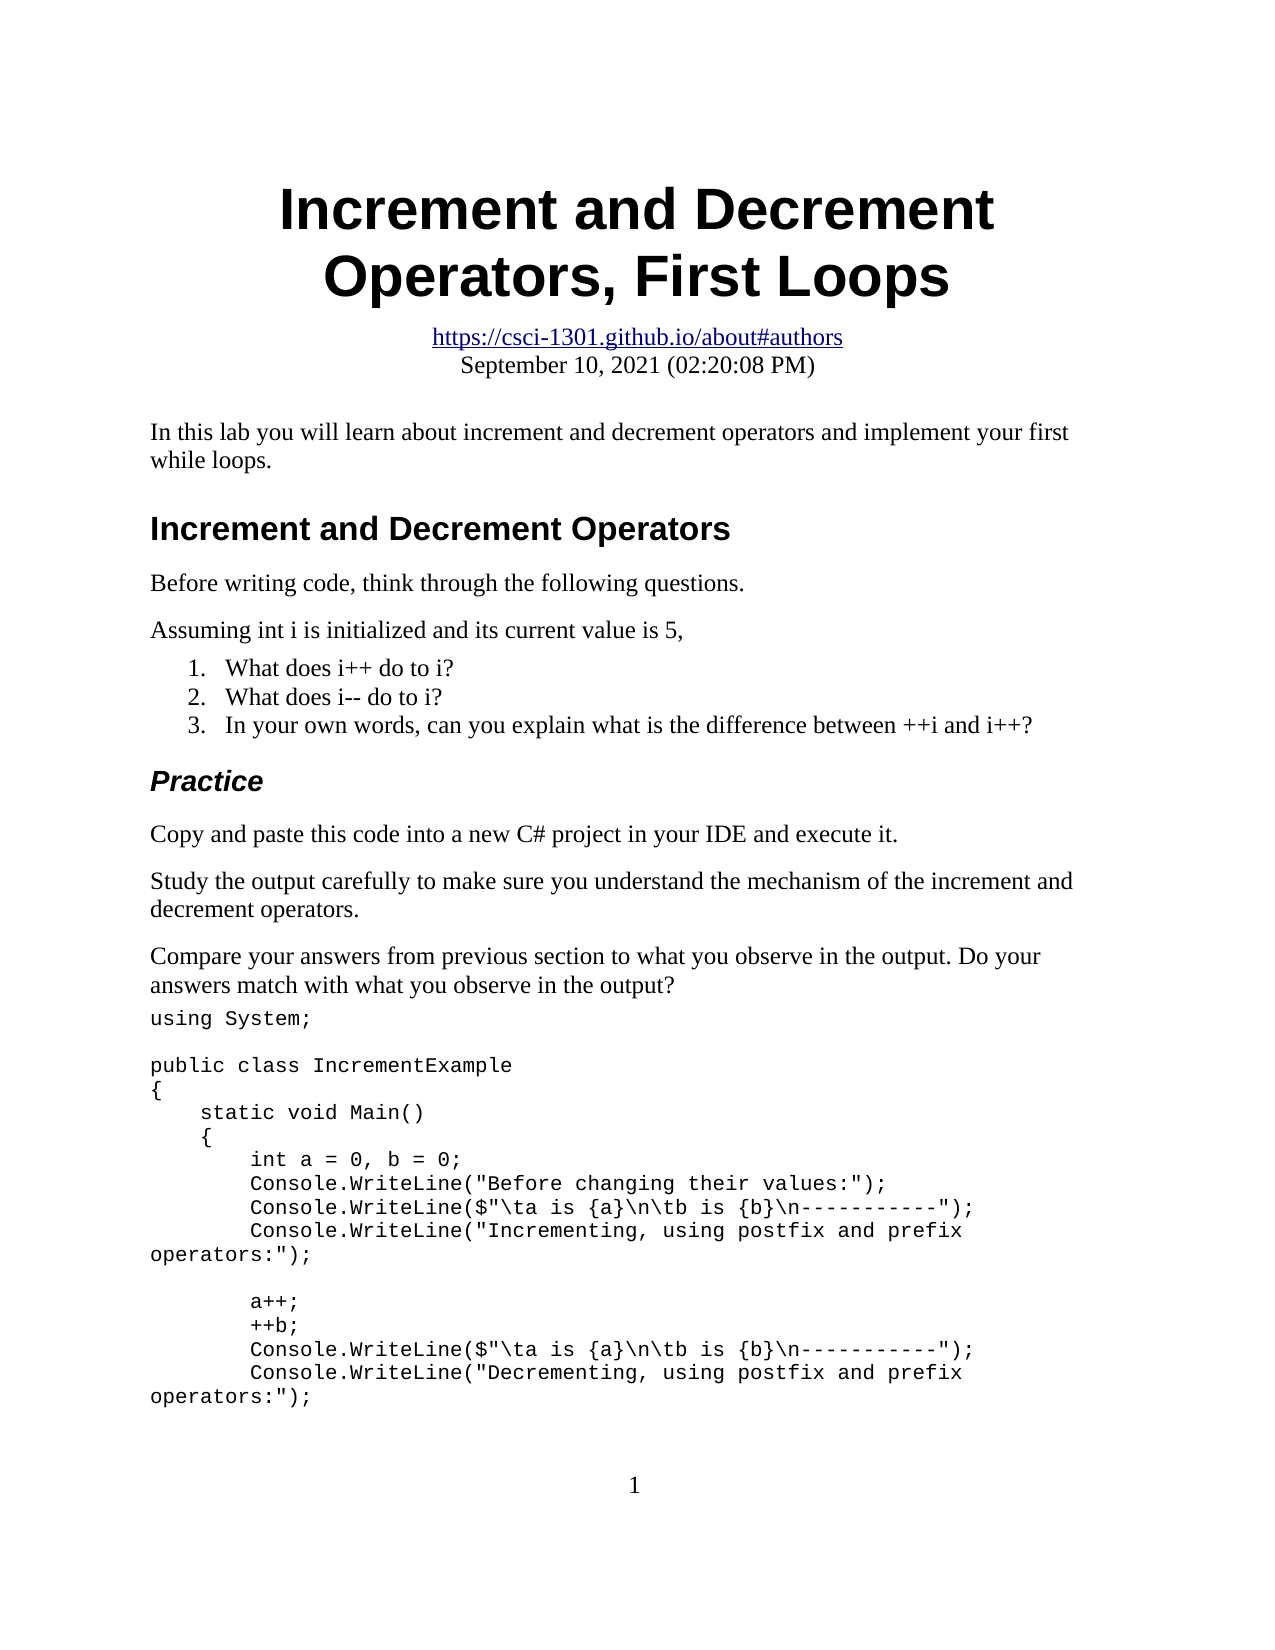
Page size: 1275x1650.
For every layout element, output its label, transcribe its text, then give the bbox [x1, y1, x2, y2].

text Console.WriteLine("Incrementing, using postfix and prefix operators:"); [150, 1220, 1125, 1268]
text September 10, 2021 (02:20:08 PM) [150, 350, 1125, 379]
text Console.WriteLine($"\ta is {a}\n\tb is {b}\n-----------"); [150, 1339, 1125, 1362]
text Console.WriteLine($"\ta is {a}\n\tb is {b}\n-----------"); [150, 1197, 1125, 1220]
subtitle Practice [150, 764, 1125, 798]
text Assuming int i is initialized and its current value is 5, [150, 615, 1125, 644]
text Compare your answers from previous section to what you observe in the output. Do your answers match with what you observe in the output? [150, 941, 1125, 999]
text { [150, 1126, 1125, 1149]
list What does i-- do to i? [187, 682, 1125, 710]
text ++b; [150, 1315, 1125, 1339]
text { [150, 1078, 1125, 1102]
text a++; [150, 1291, 1125, 1315]
text using System; [150, 1008, 1125, 1031]
text Copy and paste this code into a new C# project in your IDE and execute it. [150, 819, 1125, 848]
title Increment and Decrement Operators, First Loops [150, 175, 1125, 309]
subtitle Increment and Decrement Operators [150, 508, 1125, 547]
text In this lab you will learn about increment and decrement operators and implement your first while loops. [150, 417, 1125, 474]
text Console.WriteLine("Before changing their values:"); [150, 1173, 1125, 1197]
text Before writing code, think through the following questions. [150, 568, 1125, 597]
list In your own words, can you explain what is the difference between ++i and i++? [187, 710, 1125, 739]
text static void Main() [150, 1102, 1125, 1126]
text https://csci-1301.github.io/about#authors [150, 322, 1125, 350]
text int a = 0, b = 0; [150, 1149, 1125, 1173]
text public class IncrementExample [150, 1055, 1125, 1078]
list What does i++ do to i? [187, 653, 1125, 682]
text Study the output carefully to make sure you understand the mechanism of the increment and decrement operators. [150, 866, 1125, 923]
text Console.WriteLine("Decrementing, using postfix and prefix operators:"); [150, 1362, 1125, 1409]
